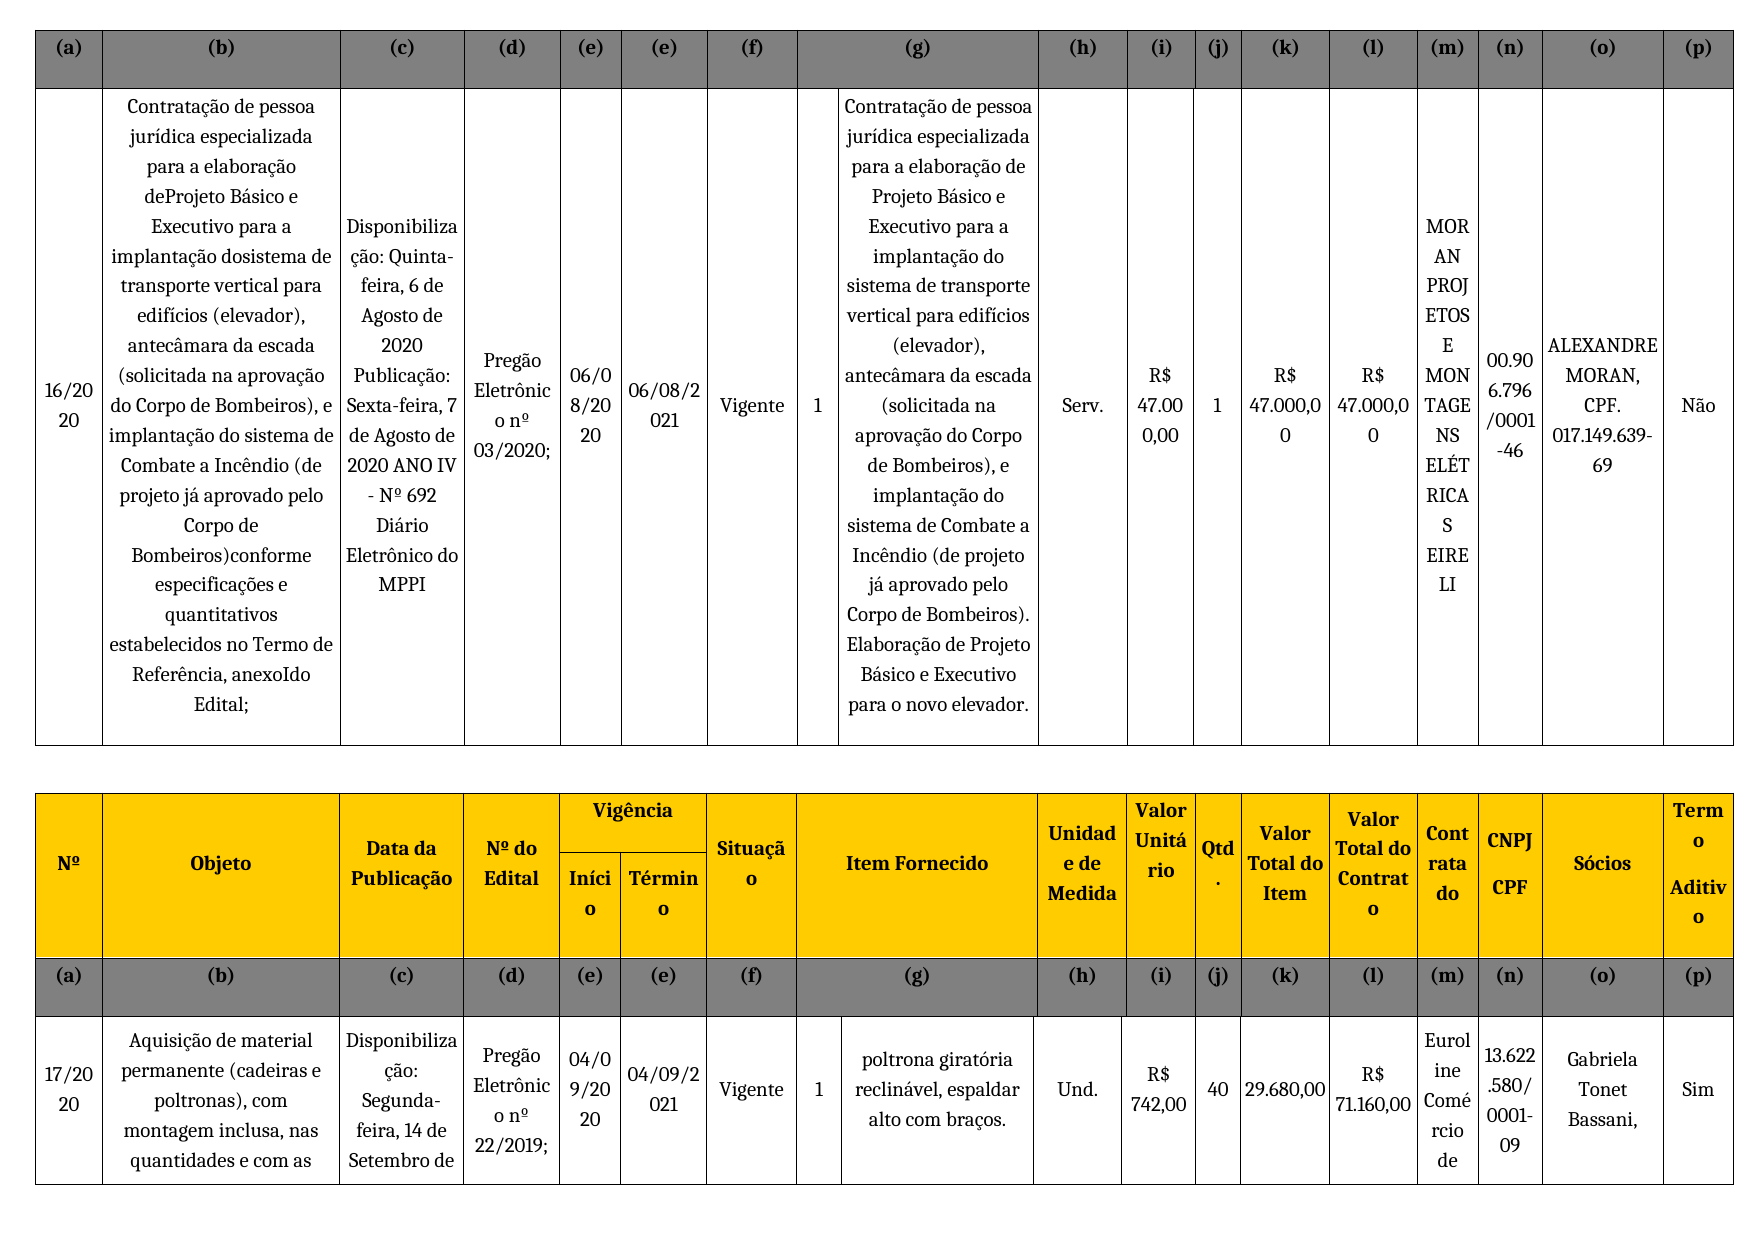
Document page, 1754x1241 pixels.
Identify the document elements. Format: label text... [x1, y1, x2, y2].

table_header Data da Publicação [340, 794, 463, 957]
table_cell (h) [1039, 31, 1127, 88]
table_cell Und. [1034, 1017, 1121, 1184]
table_cell Serv. [1039, 89, 1127, 745]
table_header Qtd. [1196, 794, 1241, 957]
table_header Item Fornecido [797, 794, 1037, 957]
table_cell (o) [1543, 31, 1663, 88]
table_cell Pregão Eletrônico nº 22/2019; [464, 1017, 559, 1184]
table_cell (l) [1330, 31, 1417, 88]
table_cell MORAN PROJETOS E MONTAGENS ELÉTRICAS EIRELI [1418, 89, 1478, 745]
table_cell 04/09/2020 [560, 1017, 620, 1184]
table_cell 29.680,00 [1241, 1017, 1329, 1184]
table_cell Início [560, 853, 620, 957]
table_cell 1 [798, 89, 838, 745]
table_cell (k) [1242, 31, 1329, 88]
table_cell (f) [707, 959, 796, 1016]
table_cell (i) [1128, 31, 1195, 88]
table_cell (m) [1418, 959, 1478, 1016]
table_header Objeto [103, 794, 339, 957]
table_cell (l) [1330, 959, 1417, 1016]
table_header Termo Aditivo [1664, 794, 1733, 957]
table_cell Término [621, 853, 706, 957]
table_cell (g) [798, 31, 1038, 88]
table_cell Vigente [707, 1017, 796, 1184]
table_cell Gabriela Tonet Bassani, [1543, 1017, 1663, 1184]
table_cell Não [1664, 89, 1733, 745]
table_cell ALEXANDRE MORAN, CPF. 017.149.639-69 [1543, 89, 1663, 745]
table_cell (m) [1418, 31, 1478, 88]
table_cell (h) [1038, 959, 1126, 1016]
table_cell (d) [465, 31, 560, 88]
table_cell Vigente [708, 89, 797, 745]
table_cell (f) [708, 31, 797, 88]
table_cell Disponibilização: Quinta-feira, 6 de Agosto de 2020 Publicação: Sexta-feira, 7 de Agosto de 2020 ANO IV - Nº 692 Diário Eletrônico do MPPI [341, 89, 464, 745]
table_cell (d) [464, 959, 559, 1016]
table_header Nº [36, 794, 102, 957]
table_header Valor Total do Item [1242, 794, 1329, 957]
table_cell Disponibilização: Segunda-feira, 14 de Setembro de [340, 1017, 463, 1184]
table_cell poltrona giratória reclinável, espaldar alto com braços. [842, 1017, 1033, 1184]
table_header Sócios [1543, 794, 1663, 957]
table_cell Contratação de pessoa jurídica especializada para a elaboração deProjeto Básico e Executivo para a implantação dosistema de transporte vertical para edifícios (elevador), antecâmara da escada (solicitada na aprovação do Corpo de Bombeiros), e implantação do sistema de Combate a Incêndio (de projeto já aprovado pelo Corpo de Bombeiros)conforme especificações e quantitativos estabelecidos no Termo de Referência, anexoIdo Edital; [103, 89, 340, 745]
table_cell Aquisição de material permanente (cadeiras e poltronas), com montagem inclusa, nas quantidades e com as [103, 1017, 339, 1184]
table_cell 04/09/2021 [621, 1017, 706, 1184]
table_cell (b) [103, 959, 339, 1016]
table_cell (a) [36, 959, 102, 1016]
table_cell 40 [1196, 1017, 1240, 1184]
table_cell (e) [560, 959, 620, 1016]
table_cell 13.622.580/0001-09 [1479, 1017, 1542, 1184]
table_cell 00.906.796/0001-46 [1479, 89, 1542, 745]
table_header Vigência [560, 794, 706, 852]
table_cell (k) [1242, 959, 1329, 1016]
table_cell Contratação de pessoa jurídica especializada para a elaboração de Projeto Básico e Executivo para a implantação do sistema de transporte vertical para edifícios (elevador), antecâmara da escada (solicitada na aprovação do Corpo de Bombeiros), e implantação do sistema de Combate a Incêndio (de projeto já aprovado pelo Corpo de Bombeiros). Elaboração de Projeto Básico e Executivo para o novo elevador. [839, 89, 1038, 745]
table_cell R$ 47.000,00 [1242, 89, 1329, 745]
table_header Unidade de Medida [1038, 794, 1126, 957]
table_cell (p) [1664, 959, 1733, 1016]
table_cell 1 [1194, 89, 1241, 745]
table_cell (o) [1543, 959, 1663, 1016]
table_header Contratado [1418, 794, 1478, 957]
table_cell (j) [1196, 31, 1241, 88]
table_header Situação [707, 794, 796, 957]
table_cell 17/2020 [36, 1017, 102, 1184]
table_cell (e) [621, 959, 706, 1016]
table_cell Euroline Comércio de [1418, 1017, 1478, 1184]
table_cell (p) [1664, 31, 1733, 88]
table_header CNPJ CPF [1479, 794, 1542, 957]
table_cell (e) [561, 31, 621, 88]
table_cell (n) [1479, 959, 1542, 1016]
table_cell R$ 71.160,00 [1330, 1017, 1417, 1184]
table_header Valor Total do Contrato [1330, 794, 1417, 957]
table_header Valor Unitário [1127, 794, 1195, 957]
table_cell (b) [103, 31, 340, 88]
table_cell (a) [36, 31, 102, 88]
table_cell (c) [341, 31, 464, 88]
table_cell 06/08/2021 [622, 89, 707, 745]
table_cell (n) [1479, 31, 1542, 88]
table_cell (g) [797, 959, 1037, 1016]
table_cell (c) [340, 959, 463, 1016]
table_cell R$ 47.000,00 [1330, 89, 1417, 745]
table_cell (e) [622, 31, 707, 88]
table_cell Sim [1664, 1017, 1733, 1184]
table_cell (i) [1127, 959, 1195, 1016]
table_header Nº do Edital [464, 794, 559, 957]
table_cell (j) [1196, 959, 1241, 1016]
table_cell R$ 742,00 [1122, 1017, 1195, 1184]
table_cell 16/2020 [36, 89, 102, 745]
table_cell R$ 47.000,00 [1128, 89, 1193, 745]
table_cell Pregão Eletrônico nº 03/2020; [465, 89, 560, 745]
table_cell 06/08/2020 [561, 89, 621, 745]
table_cell 1 [797, 1017, 841, 1184]
